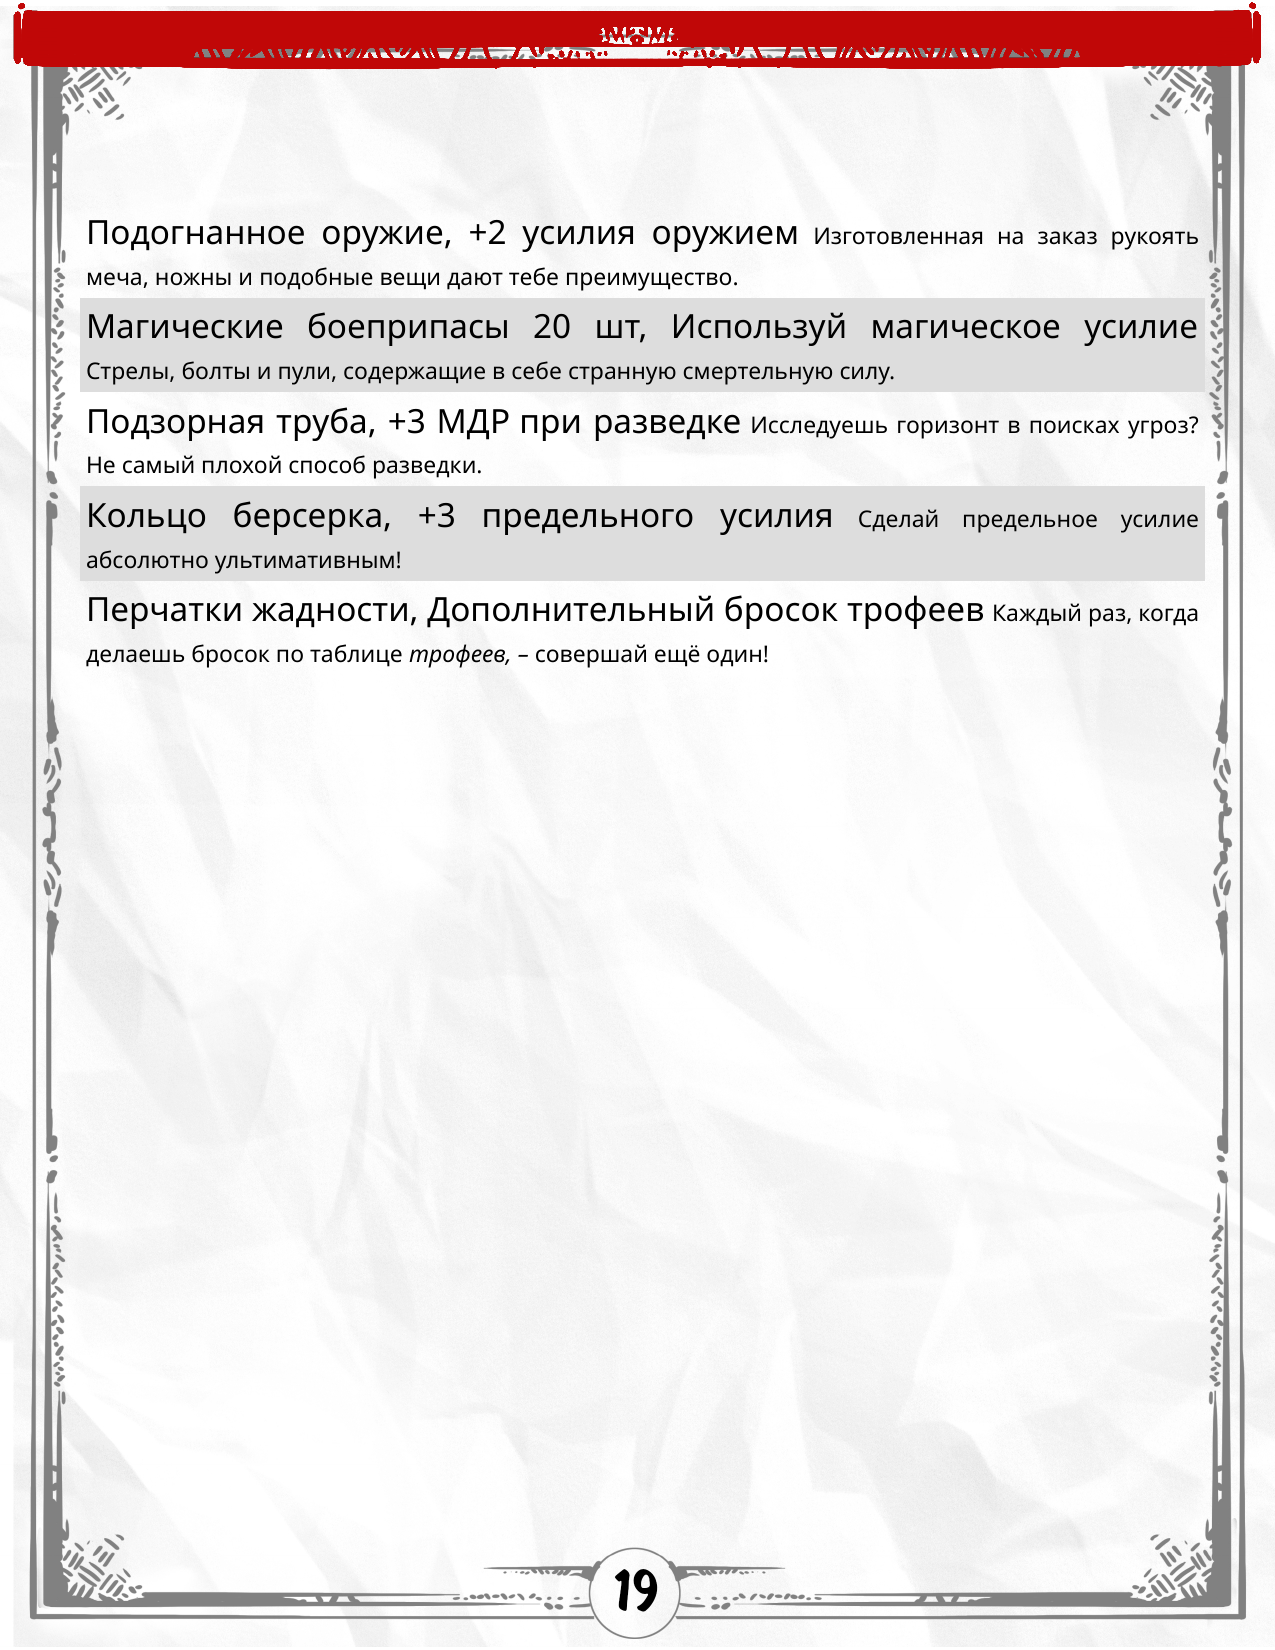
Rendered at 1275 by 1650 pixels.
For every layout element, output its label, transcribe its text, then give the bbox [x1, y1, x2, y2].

table_cell Магические боеприпасы 20 шт, Используй магическое усилие Стрелы, болты и пули, содержащие в себе странную смертельную силу. [80, 298, 1205, 392]
table_cell Подогнанное оружие, +2 усилия оружием Изготовленная на заказ рукоять меча, ножны и подобные вещи дают тебе преимущество. [80, 203, 1205, 297]
table_cell Кольцо берсерка, +3 предельного усилия Сделай предельное усилие абсолютно ультимативным! [80, 486, 1205, 581]
table_cell Перчатки жадности, Дополнительный бросок трофеев Каждый раз, когда делаешь бросок по таблице трофеев, – совершай ещё один! [80, 581, 1205, 675]
table_cell Подзорная труба, +3 МДР при разведке Исследуешь горизонт в поисках угроз? Не самый плохой способ разведки. [80, 392, 1205, 486]
picture [0, 0, 1275, 1647]
